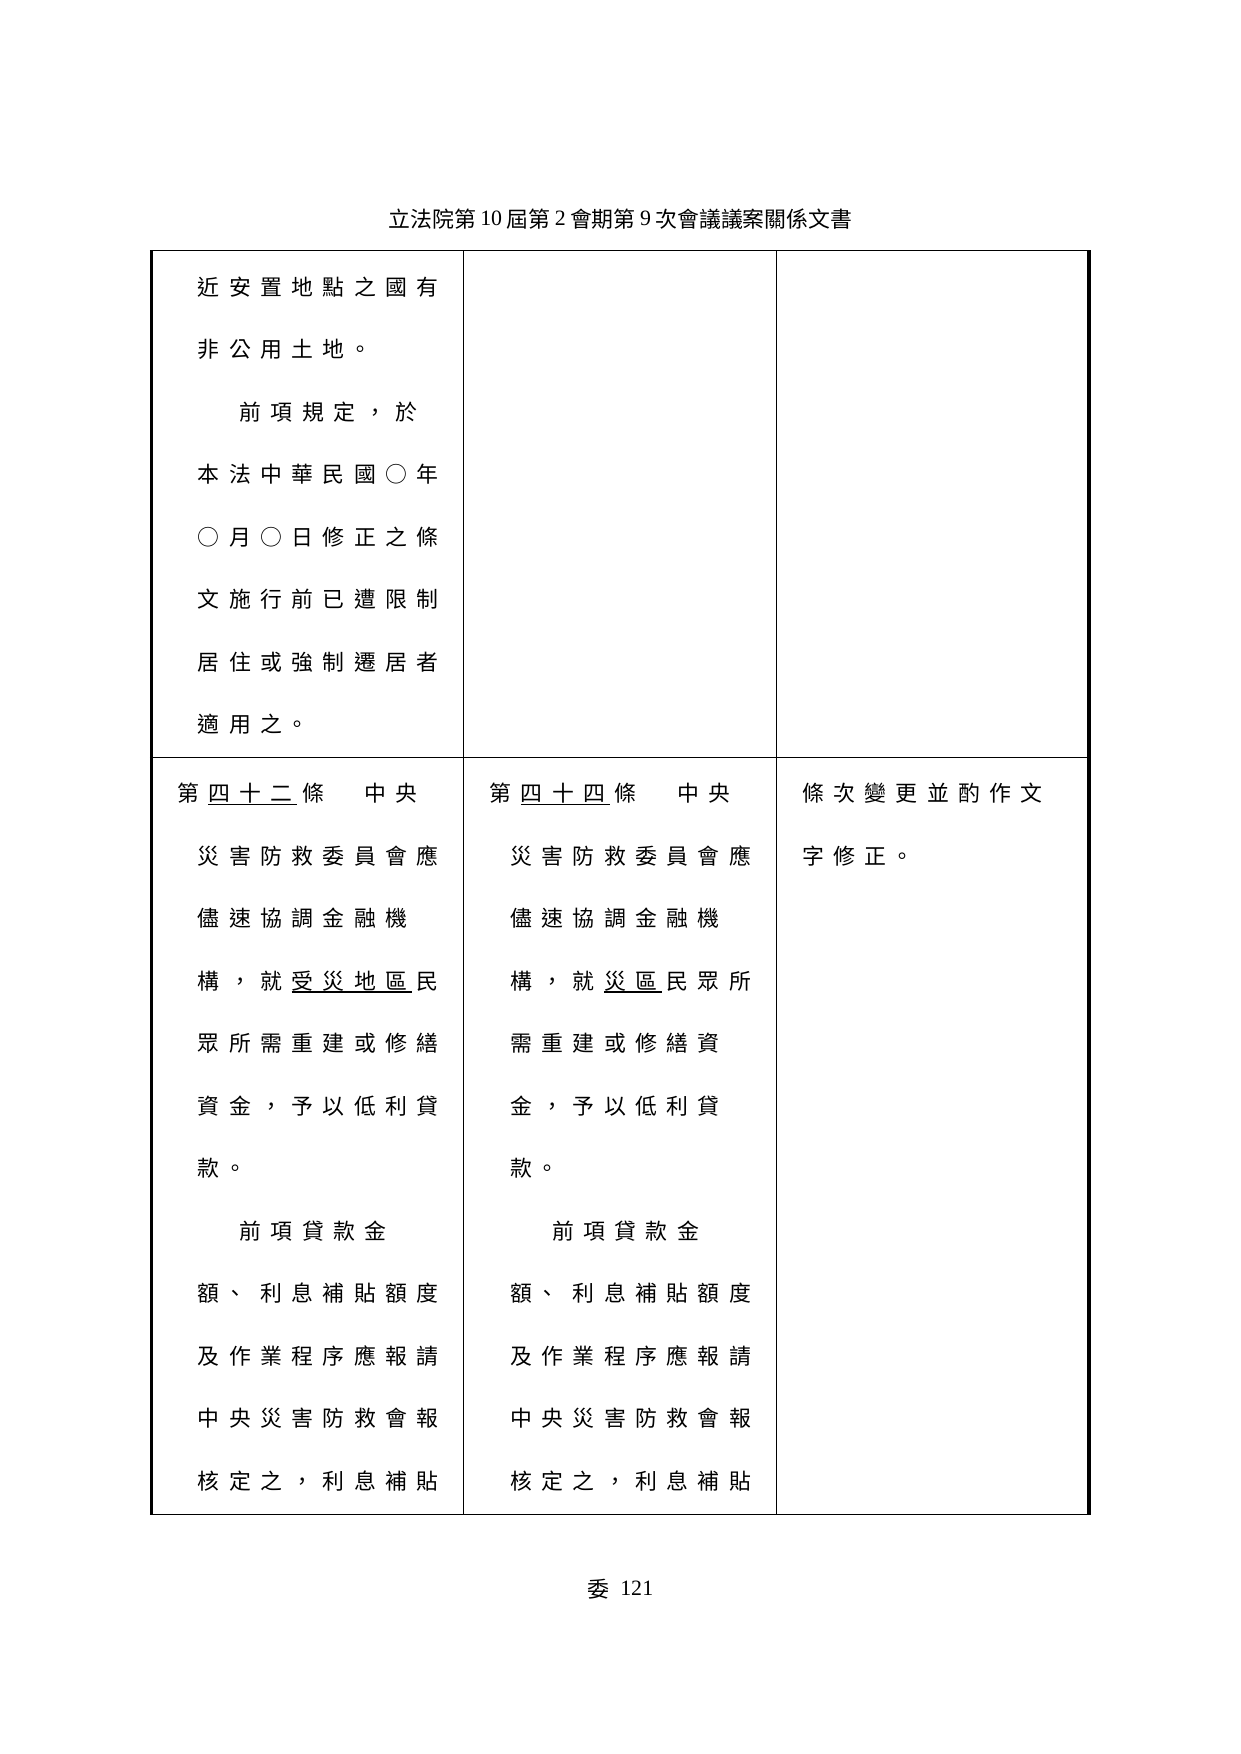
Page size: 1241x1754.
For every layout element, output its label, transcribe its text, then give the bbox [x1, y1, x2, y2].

table_cell 第四十四條 中央災害防救委員會應儘速協調金融機構，就災區民眾所需重建或修繕資金，予以低利貸款。 前項貸款金額、利息補貼額度及作業程序應報請中央災害防救會報核定之，利息補貼 [464, 758, 776, 1514]
table_cell 近安置地點之國有非公用土地。 前項規定，於本法中華民國○年○月○日修正之條文施行前已遭限制居住或強制遷居者適用之。 [153, 251, 463, 757]
table_cell [464, 251, 776, 757]
table_cell 第四十二條 中央災害防救委員會應儘速協調金融機構，就受災地區民眾所需重建或修繕資金，予以低利貸款。 前項貸款金額、利息補貼額度及作業程序應報請中央災害防救會報核定之，利息補貼 [153, 758, 463, 1514]
table_cell [777, 251, 1087, 757]
table_cell 條次變更並酌作文字修正。 [777, 758, 1087, 1514]
